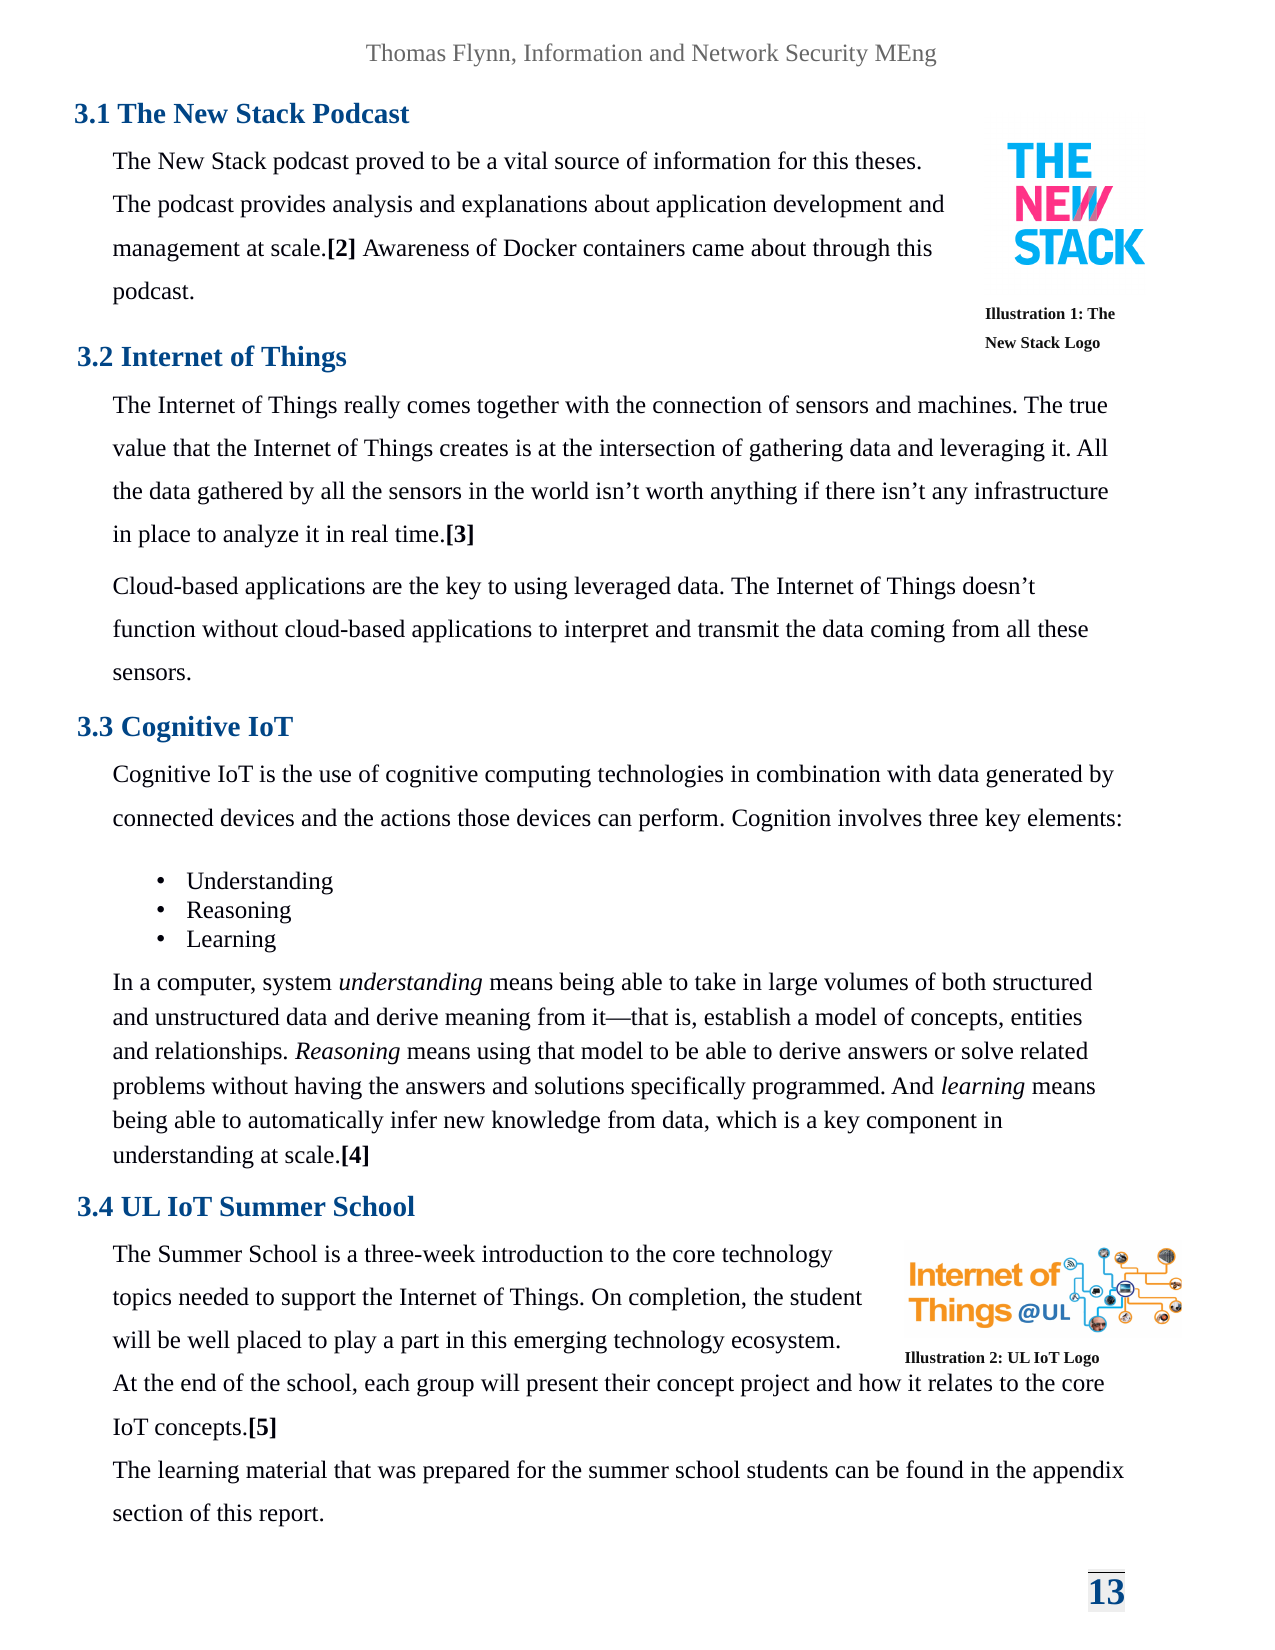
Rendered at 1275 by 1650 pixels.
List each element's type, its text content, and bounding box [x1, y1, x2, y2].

text The Internet of Things really comes together with the connection of sensors and machines. The true value that the Internet of Things creates is at the intersection of gathering data and leveraging it. All the data gathered by all the sensors in the world isn’t worth anything if there isn’t any infrastructure in place to analyze it in real time.[3] [112, 390, 1125, 548]
text Illustration 2: UL IoT Logo [904, 1338, 1182, 1367]
text Illustration 1: The New Stack Logo [985, 295, 1146, 352]
text Cognitive IoT is the use of cognitive computing technologies in combination with data generated by connected devices and the actions those devices can perform. Cognition involves three key elements: [112, 759, 1125, 831]
list Learning [156, 924, 1125, 953]
subtitle 3.4 UL IoT Summer School [74, 1189, 1125, 1222]
text In a computer, system understanding means being able to take in large volumes of both structured and unstructured data and derive meaning from it—that is, establish a model of concepts, entities and relationships. Reasoning means using that model to be able to derive answers or solve related problems without having the answers and solutions specifically programmed. And learning means being able to automatically infer new knowledge from data, which is a key component in understanding at scale.[4] [112, 967, 1125, 1168]
subtitle 3.1 The New Stack Podcast [74, 96, 1146, 373]
subtitle 3.2 Internet of Things [74, 339, 946, 373]
text The New Stack podcast proved to be a vital source of information for this theses. The podcast provides analysis and explanations about application development and management at scale.[2] Awareness of Docker containers came about through this podcast. [112, 146, 946, 304]
list Reasoning [156, 895, 1125, 924]
subtitle 3.3 Cognitive IoT [74, 709, 1125, 743]
text The Summer School is a three-week introduction to the core technology topics needed to support the Internet of Things. On completion, the student will be well placed to play a part in this emerging technology ecosystem. At the end of the school, each group will present their concept project and how it relates to the core IoT concepts.[5] [112, 1228, 1182, 1440]
list Understanding [156, 866, 1125, 895]
text Cloud-based applications are the key to using leveraged data. The Internet of Things doesn’t function without cloud-based applications to interpret and transmit the data coming from all these sensors. [112, 571, 1125, 686]
picture [984, 112, 1147, 295]
picture [904, 1240, 1182, 1338]
text The learning material that was prepared for the summer school students can be found in the appendix section of this report. [112, 1455, 1125, 1527]
